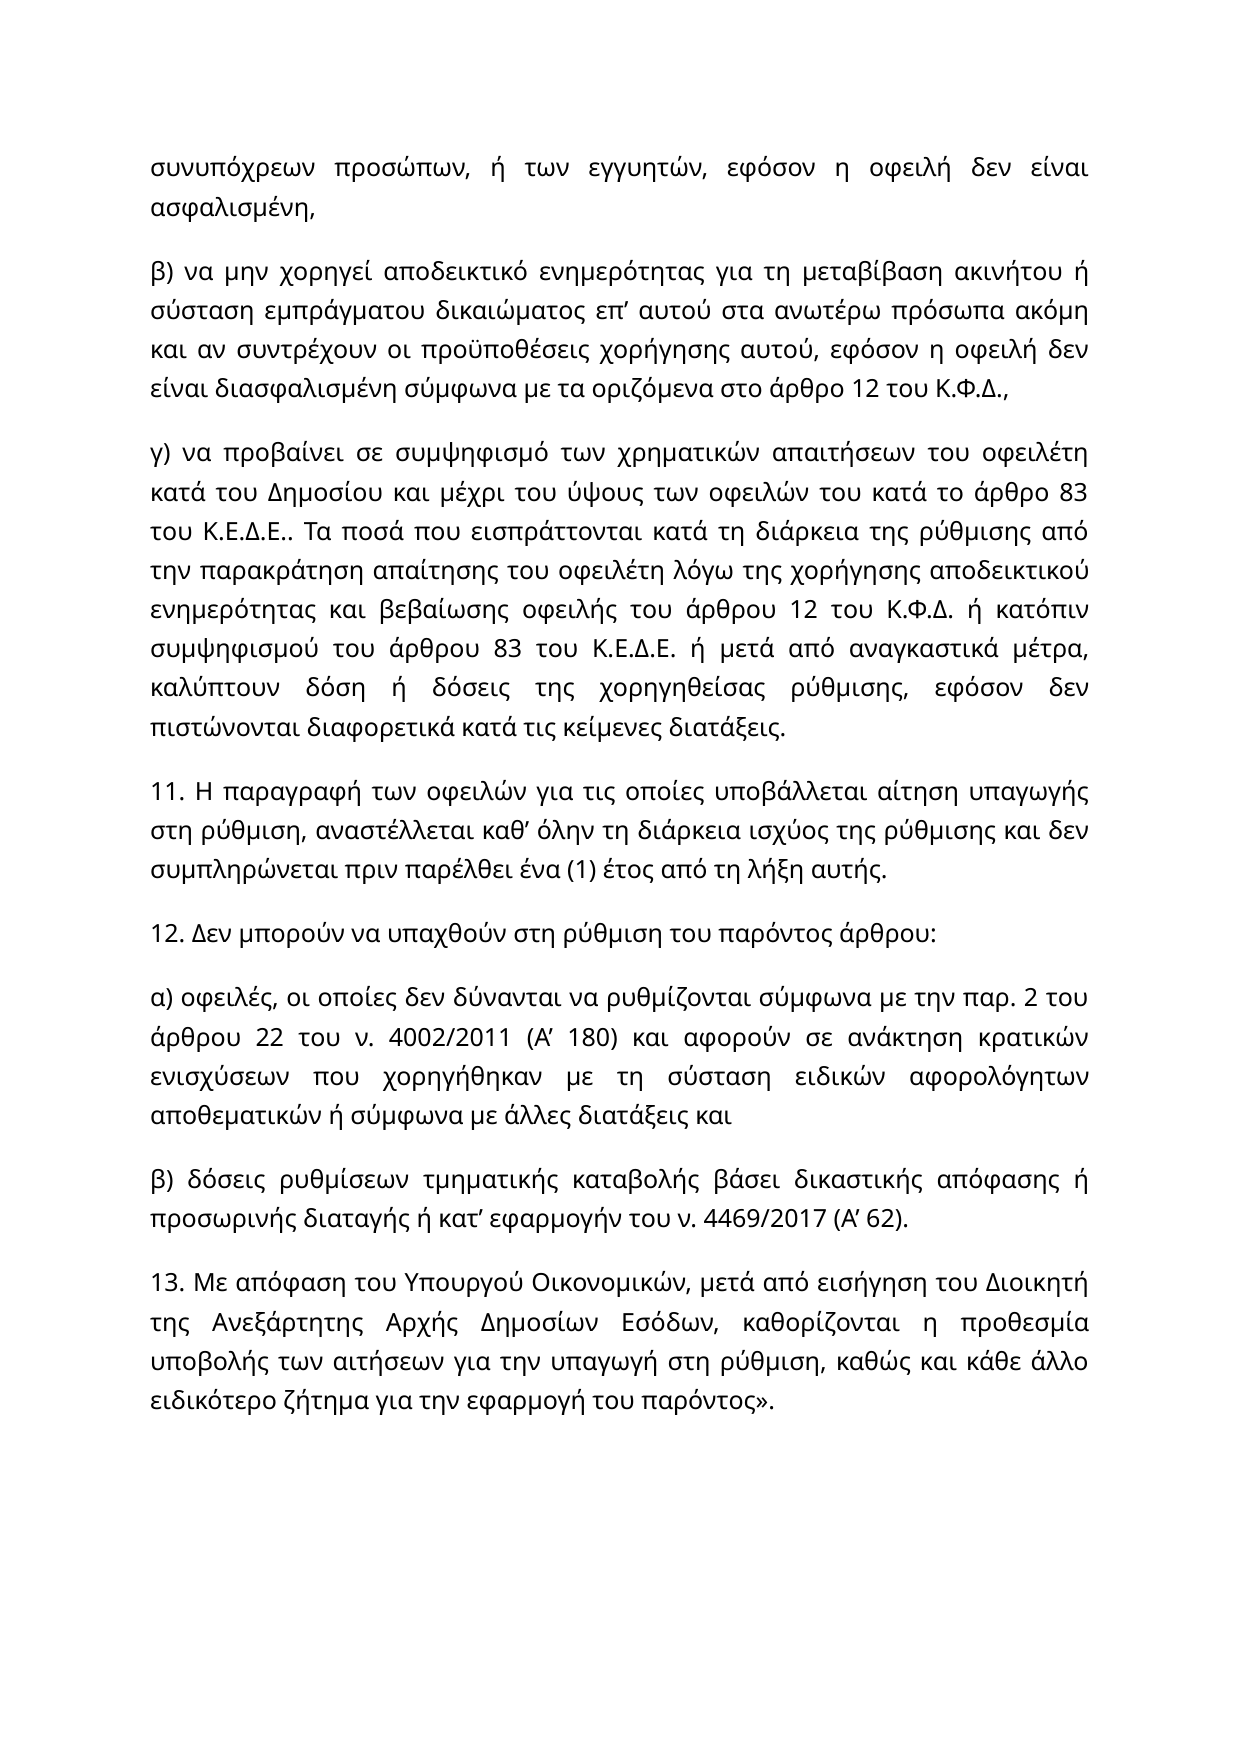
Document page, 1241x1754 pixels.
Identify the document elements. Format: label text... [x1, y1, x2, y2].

text συνυπόχρεων προσώπων, ή των εγγυητών, εφόσον η οφειλή δεν είναι ασφαλισμένη, [150, 150, 1090, 223]
text β) δόσεις ρυθμίσεων τμηματικής καταβολής βάσει δικαστικής απόφασης ή προσωρινής διαταγής ή κατ’ εφαρμογήν του ν. 4469/2017 (Α’ 62). [150, 1162, 1090, 1235]
text 12. Δεν μπορούν να υπαχθούν στη ρύθμιση του παρόντος άρθρου: [150, 916, 1090, 950]
text β) να μην χορηγεί αποδεικτικό ενημερότητας για τη μεταβίβαση ακινήτου ή σύσταση εμπράγματου δικαιώματος επ’ αυτού στα ανωτέρω πρόσωπα ακόμη και αν συντρέχουν οι προϋποθέσεις χορήγησης αυτού, εφόσον η οφειλή δεν είναι διασφαλισμένη σύμφωνα με τα οριζόμενα στο άρθρο 12 του Κ.Φ.Δ., [150, 253, 1090, 405]
text α) οφειλές, οι οποίες δεν δύνανται να ρυθμίζονται σύμφωνα με την παρ. 2 του άρθρου 22 του ν. 4002/2011 (Α’ 180) και αφορούν σε ανάκτηση κρατικών ενισχύσεων που χορηγήθηκαν με τη σύσταση ειδικών αφορολόγητων αποθεματικών ή σύμφωνα με άλλες διατάξεις και [150, 980, 1090, 1132]
text 13. Με απόφαση του Υπουργού Οικονομικών, μετά από εισήγηση του Διοικητή της Ανεξάρτητης Αρχής Δημοσίων Εσόδων, καθορίζονται η προθεσμία υποβολής των αιτήσεων για την υπαγωγή στη ρύθμιση, καθώς και κάθε άλλο ειδικότερο ζήτημα για την εφαρμογή του παρόντος». [150, 1265, 1090, 1417]
text 11. H παραγραφή των οφειλών για τις οποίες υποβάλλεται αίτηση υπαγωγής στη ρύθμιση, αναστέλλεται καθ’ όλην τη διάρκεια ισχύος της ρύθμισης και δεν συμπληρώνεται πριν παρέλθει ένα (1) έτος από τη λήξη αυτής. [150, 773, 1090, 886]
text γ) να προβαίνει σε συμψηφισμό των χρηματικών απαιτήσεων του οφειλέτη κατά του Δημοσίου και μέχρι του ύψους των οφειλών του κατά το άρθρο 83 του Κ.Ε.Δ.Ε.. Τα ποσά που εισπράττονται κατά τη διάρκεια της ρύθμισης από την παρακράτηση απαίτησης του οφειλέτη λόγω της χορήγησης αποδεικτικού ενημερότητας και βεβαίωσης οφειλής του άρθρου 12 του Κ.Φ.Δ. ή κατόπιν συμψηφισμού του άρθρου 83 του Κ.Ε.Δ.Ε. ή μετά από αναγκαστικά μέτρα, καλύπτουν δόση ή δόσεις της χορηγηθείσας ρύθμισης, εφόσον δεν πιστώνονται διαφορετικά κατά τις κείμενες διατάξεις. [150, 435, 1090, 743]
